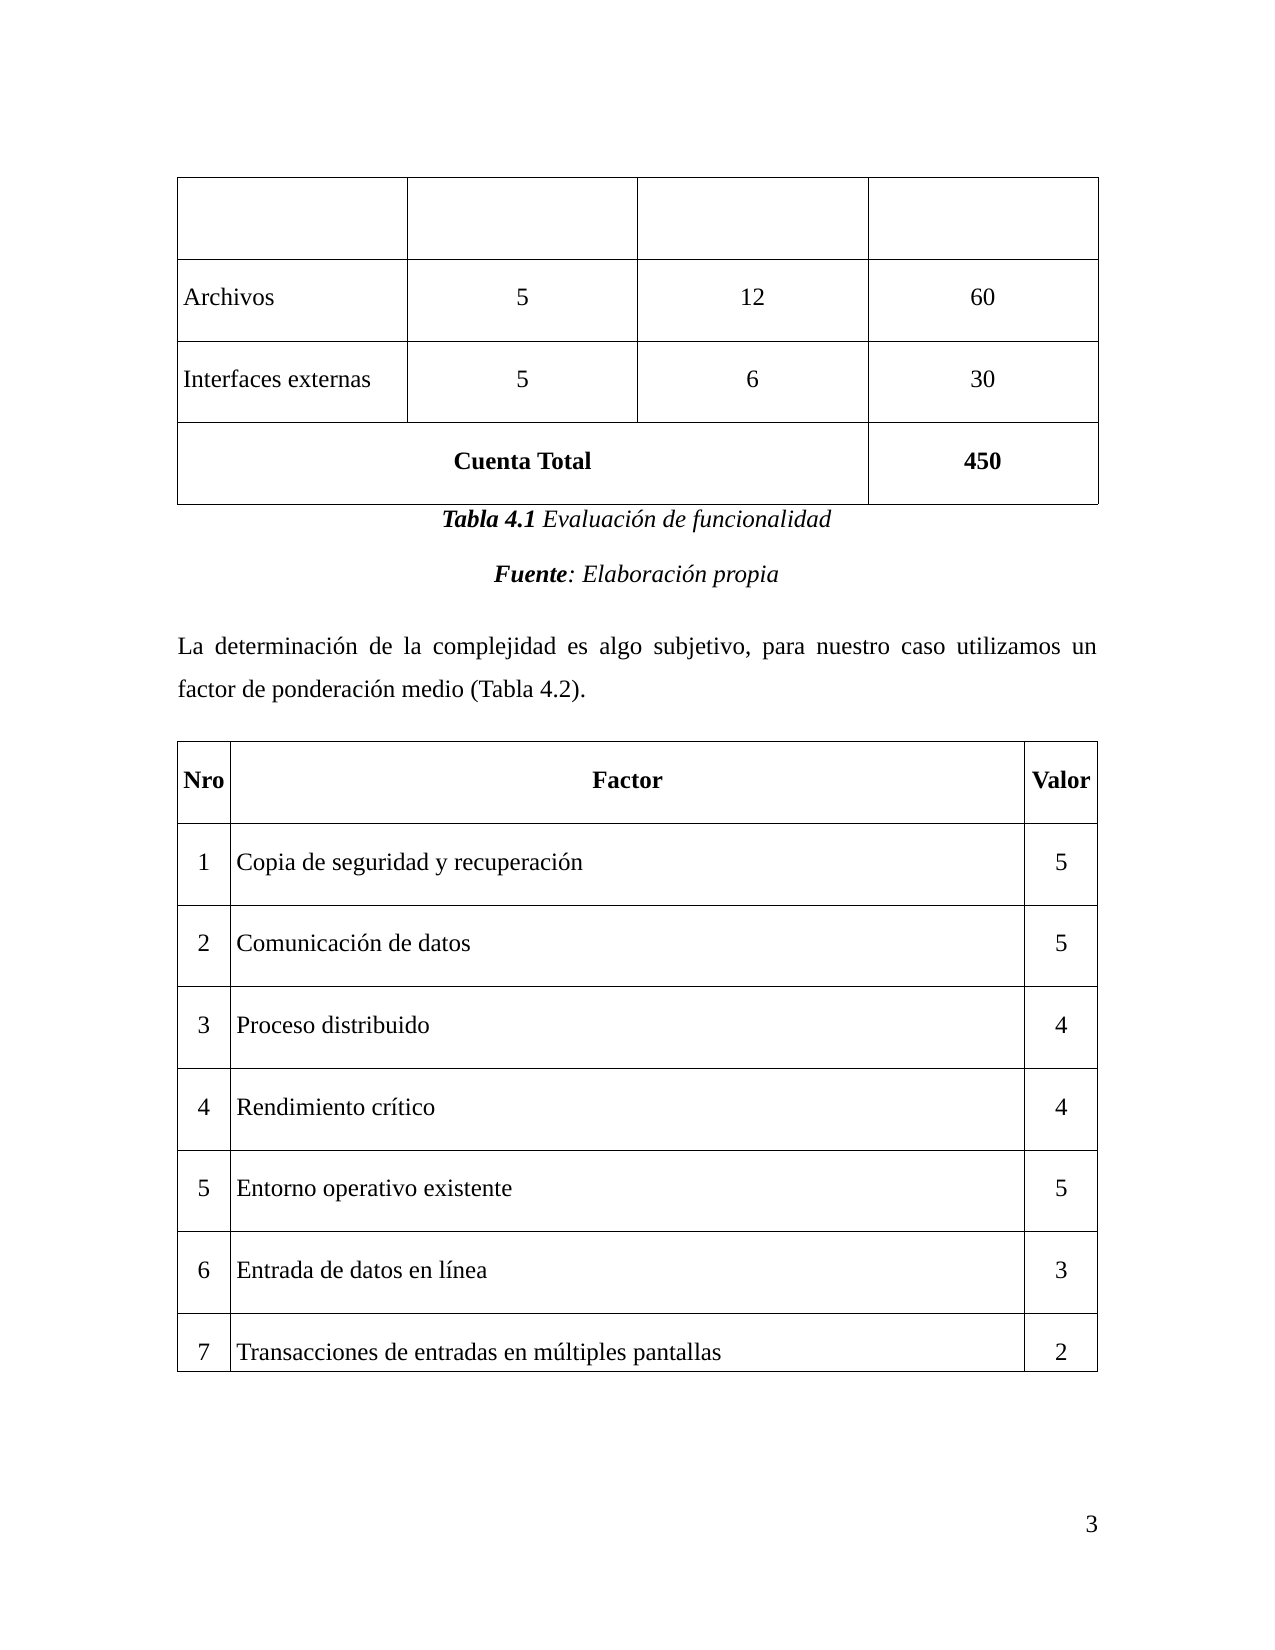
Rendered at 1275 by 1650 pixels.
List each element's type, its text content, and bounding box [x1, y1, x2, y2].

text Fuente: Elaboración propia [177, 559, 1098, 588]
table_cell 12 [638, 260, 868, 341]
table_cell 5 [1025, 906, 1097, 986]
table_cell 7 [178, 1314, 230, 1371]
table_cell 2 [178, 906, 230, 986]
table_cell Archivos [178, 260, 407, 341]
table_header Factor [231, 742, 1024, 823]
table_cell 4 [178, 1069, 230, 1150]
table_cell [869, 178, 1098, 259]
table_cell 5 [408, 342, 637, 422]
table_cell 5 [178, 1151, 230, 1231]
table_cell 4 [1025, 987, 1097, 1068]
table_cell Copia de seguridad y recuperación [231, 824, 1024, 905]
table_cell 30 [869, 342, 1098, 422]
table_cell 5 [408, 260, 637, 341]
table_cell 2 [1025, 1314, 1097, 1371]
table_header Valor [1025, 742, 1097, 823]
table_cell 1 [178, 824, 230, 905]
table_cell Rendimiento crítico [231, 1069, 1024, 1150]
table_cell Cuenta Total [178, 423, 868, 504]
table_header Nro [178, 742, 230, 823]
text La determinación de la complejidad es algo subjetivo, para nuestro caso utilizamos un factor de ponderación medio (Tabla 4.2). [177, 631, 1098, 703]
text Tabla 4.1 Evaluación de funcionalidad [177, 505, 1098, 533]
table_cell Interfaces externas [178, 342, 407, 422]
table_cell Entorno operativo existente [231, 1151, 1024, 1231]
table_cell [408, 178, 637, 259]
table_cell [638, 178, 868, 259]
table_cell 6 [178, 1232, 230, 1313]
table_cell 5 [1025, 824, 1097, 905]
table_cell 4 [1025, 1069, 1097, 1150]
table_cell 60 [869, 260, 1098, 341]
table_cell Proceso distribuido [231, 987, 1024, 1068]
table_cell Transacciones de entradas en múltiples pantallas [231, 1314, 1024, 1371]
table_cell [178, 178, 407, 259]
table_cell 3 [1025, 1232, 1097, 1313]
table_cell 3 [178, 987, 230, 1068]
table_cell 6 [638, 342, 868, 422]
table_cell 450 [869, 423, 1098, 504]
table_cell Entrada de datos en línea [231, 1232, 1024, 1313]
table_cell 5 [1025, 1151, 1097, 1231]
table_cell Comunicación de datos [231, 906, 1024, 986]
